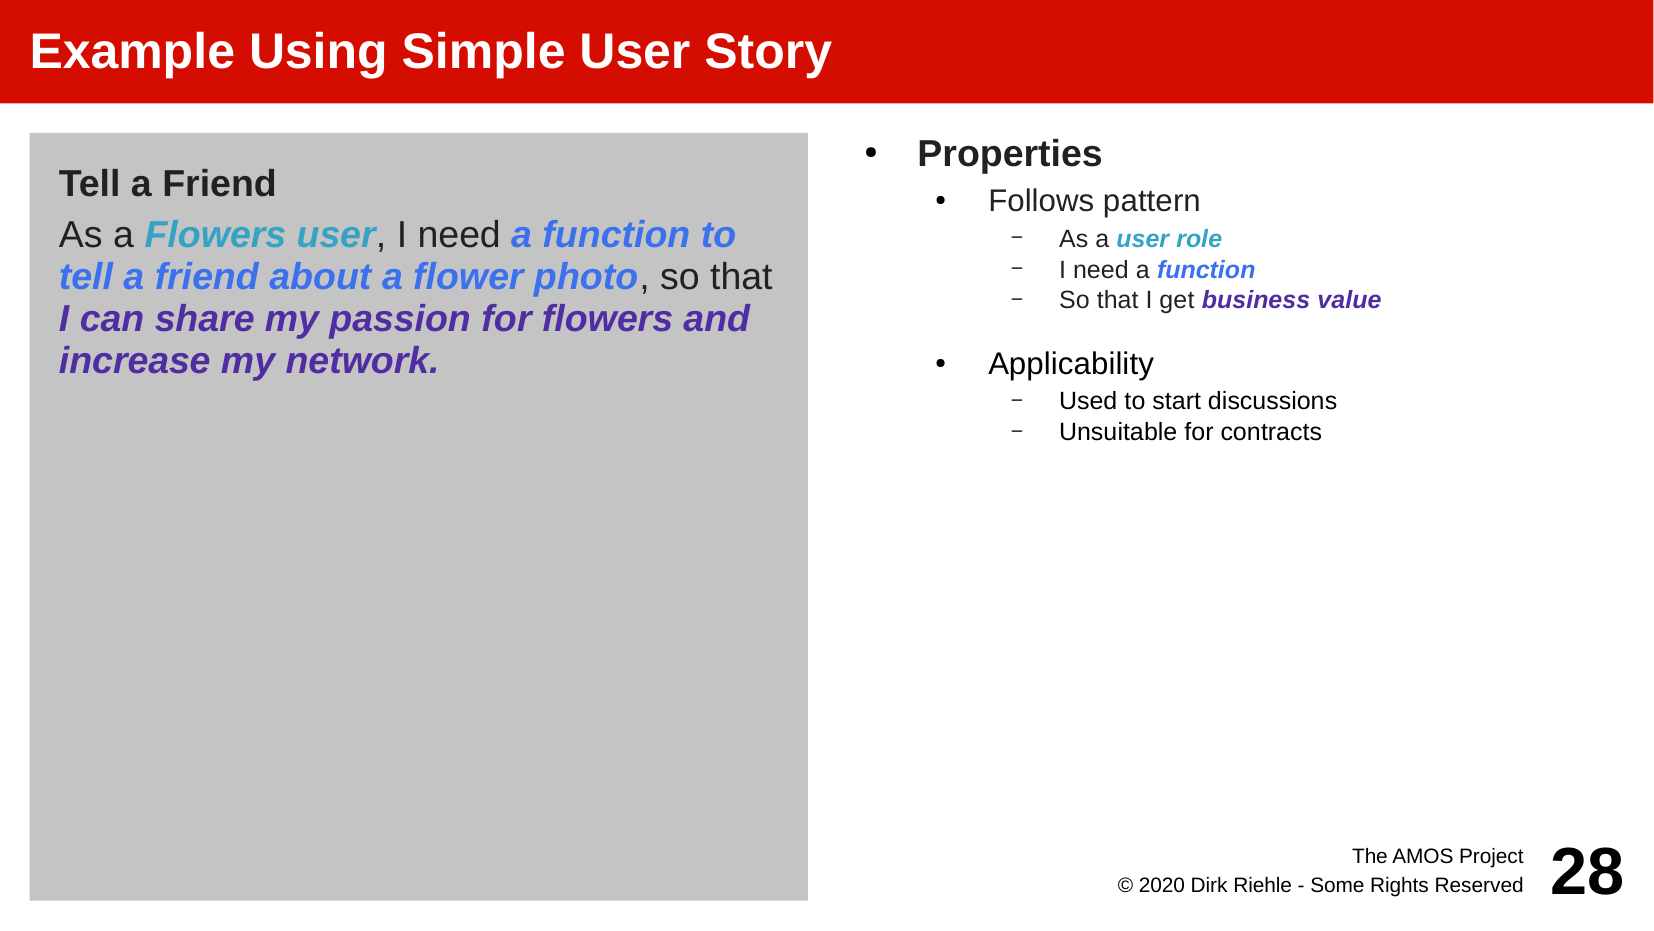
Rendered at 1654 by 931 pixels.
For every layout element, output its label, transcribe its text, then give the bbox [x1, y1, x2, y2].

title Example Using Simple User Story [0, 0, 1654, 104]
list Properties Follows pattern As a user role I need a function So that I get business value Applicability Used to start discussions Unsuitable for contracts [846, 132, 1625, 813]
list Tell a Friend As a Flowers user, I need a function to tell a friend about a flower photo, so that I can share my passion for flowers and increase my network. [29, 132, 808, 901]
